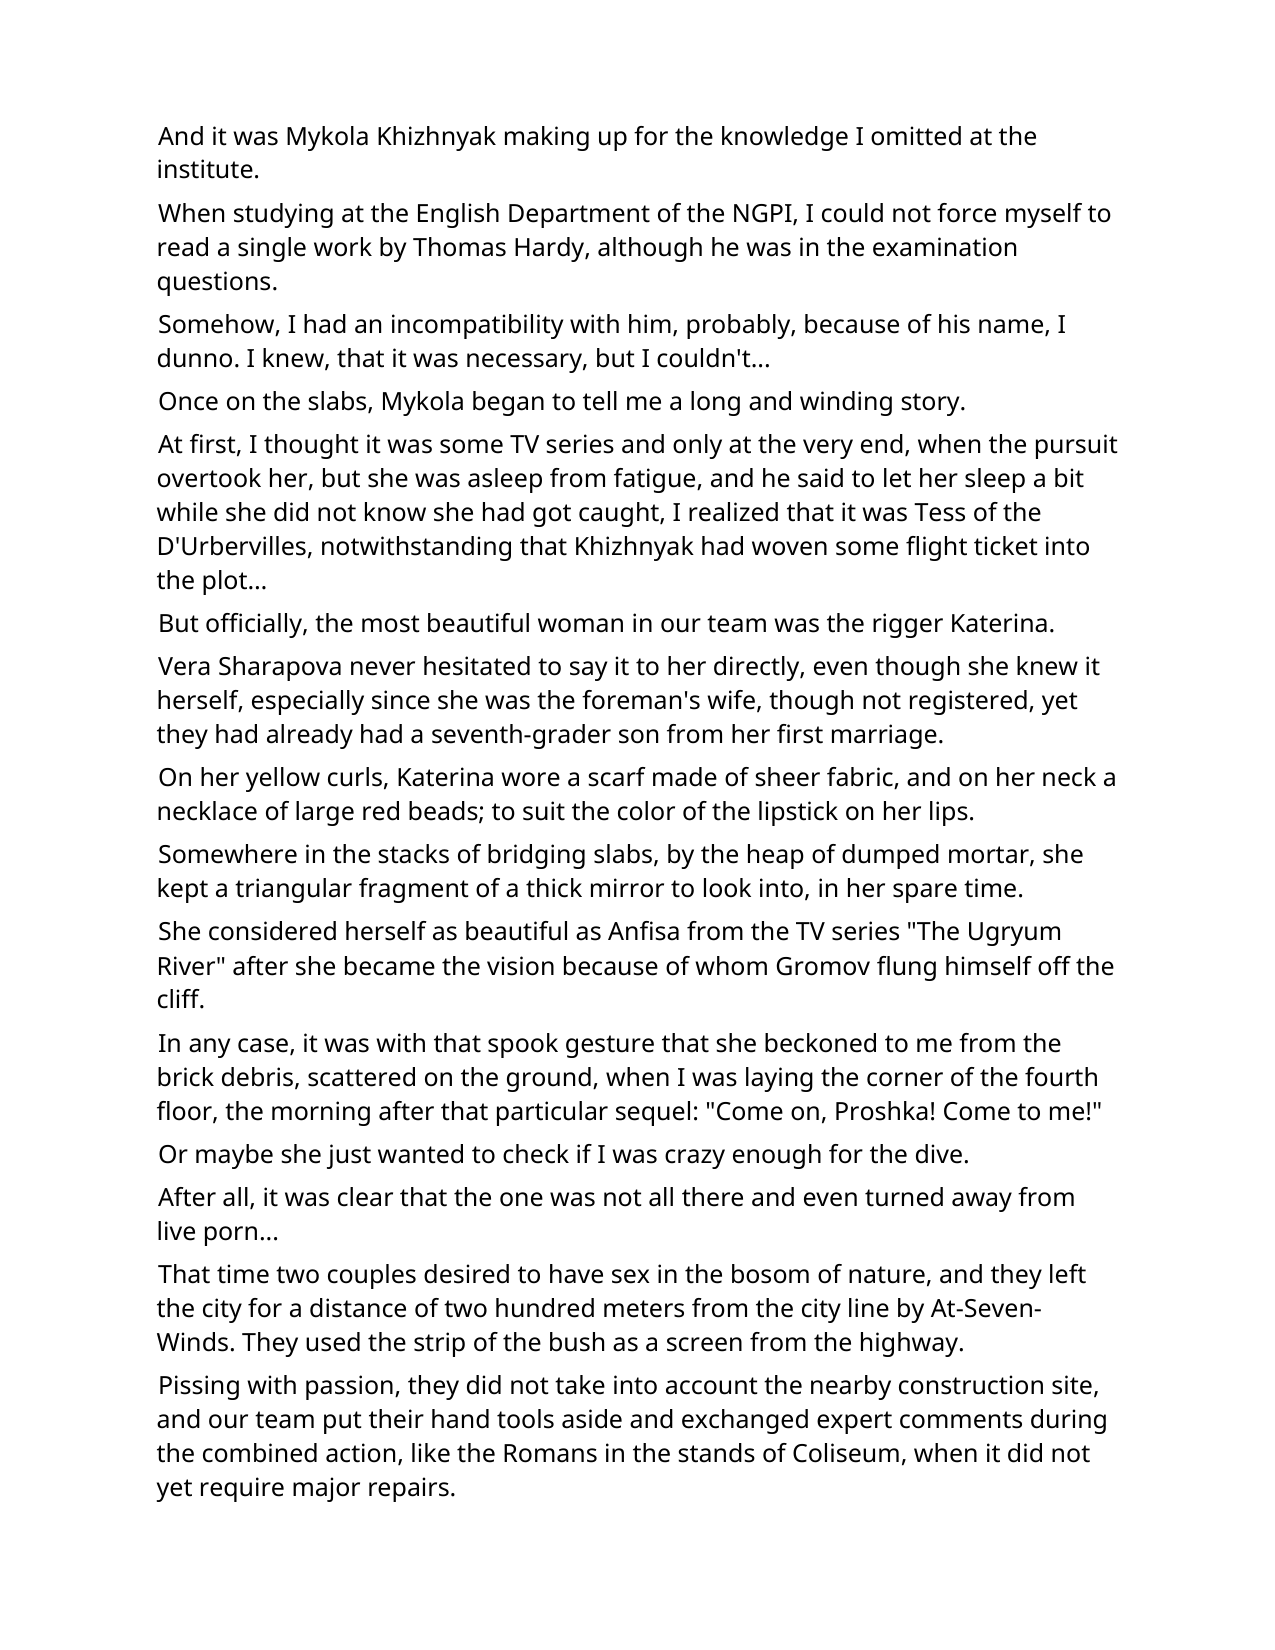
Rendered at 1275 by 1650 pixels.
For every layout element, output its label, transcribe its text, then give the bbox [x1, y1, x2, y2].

text Pissing with passion, they did not take into account the nearby construction site, and our team put their hand tools aside and exchanged expert comments during the combined action, like the Romans in the stands of Coliseum, when it did not yet require major repairs. [156, 1368, 1118, 1504]
text Vera Sharapova never hesitated to say it to her directly, even though she knew it herself, especially since she was the foreman's wife, though not registered, yet they had already had a seventh-grader son from her first marriage. [156, 649, 1118, 751]
text When studying at the English Department of the NGPI, I could not force myself to read a single work by Thomas Hardy, although he was in the examination questions. [156, 195, 1118, 297]
text Or maybe she just wanted to check if I was crazy enough for the dive. [156, 1136, 1118, 1170]
text And it was Mykola Khizhnyak making up for the knowledge I omitted at the institute. [156, 118, 1118, 186]
text After all, it was clear that the one was not all there and even turned away from live porn... [156, 1179, 1118, 1247]
text Once on the slabs, Mykola began to tell me a long and winding story. [156, 383, 1118, 417]
text Somehow, I had an incompatibility with him, probably, because of his name, I dunno. I knew, that it was necessary, but I couldn't... [156, 306, 1118, 374]
text But officially, the most beautiful woman in our team was the rigger Katerina. [156, 606, 1118, 640]
text On her yellow curls, Katerina wore a scarf made of sheer fabric, and on her neck a necklace of large red beads; to suit the color of the lipstick on her lips. [156, 760, 1118, 828]
text In any case, it was with that spook gesture that she beckoned to me from the brick debris, scattered on the ground, when I was laying the corner of the fourth floor, the morning after that particular sequel: "Come on, Proshka! Come to me!" [156, 1025, 1118, 1127]
text At first, I thought it was some TV series and only at the very end, when the pursuit overtook her, but she was asleep from fatigue, and he said to let her sleep a bit while she did not know she had got caught, I realized that it was Tess of the D'Urbervilles, notwithstanding that Khizhnyak had woven some flight ticket into the plot… [156, 426, 1118, 597]
text That time two couples desired to have sex in the bosom of nature, and they left the city for a distance of two hundred meters from the city line by At-Seven-Winds. They used the strip of the bush as a screen from the highway. [156, 1256, 1118, 1359]
text She considered herself as beautiful as Anfisa from the TV series "The Ugryum River" after she became the vision because of whom Gromov flung himself off the cliff. [156, 914, 1118, 1016]
text Somewhere in the stacks of bridging slabs, by the heap of dumped mortar, she kept a triangular fragment of a thick mirror to look into, in her spare time. [156, 837, 1118, 905]
